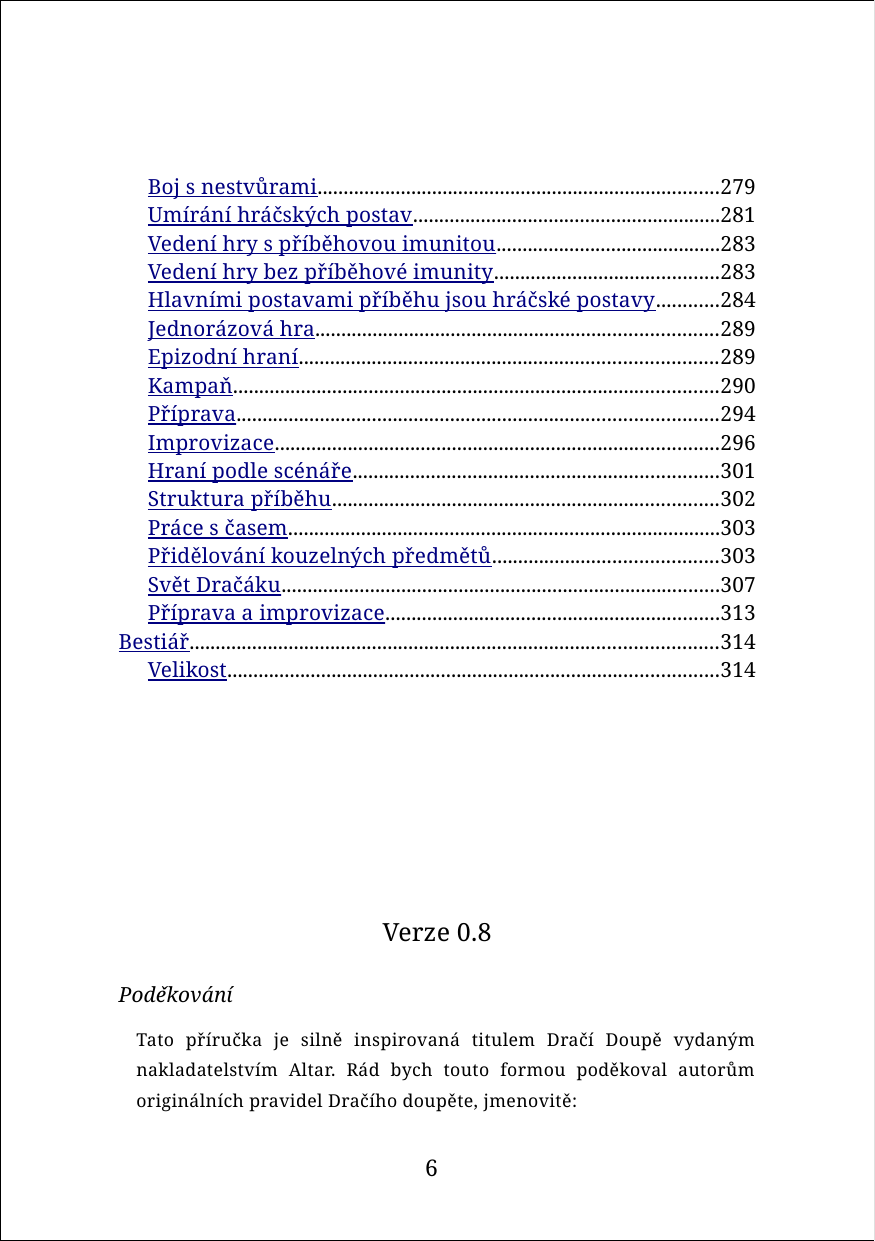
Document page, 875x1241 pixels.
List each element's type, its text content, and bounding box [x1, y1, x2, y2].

text Poděkování [118, 980, 756, 1009]
text Boj s nestvůrami 279 [148, 172, 756, 200]
text Příprava a improvizace 313 [148, 598, 756, 627]
text Hlavními postavami příběhu jsou hráčské postavy 284 [148, 286, 756, 314]
text Vedení hry s příběhovou imunitou 283 [148, 229, 756, 257]
text Epizodní hraní 289 [148, 342, 756, 371]
text Tato příručka je silně inspirovaná titulem Dračí Doupě vydaným nakladatelstvím Altar. Rád bych touto formou poděkoval autorům originálních pravidel Dračího doupěte, jmenovitě: [136, 1028, 756, 1112]
text Svět Dračáku 307 [148, 570, 756, 598]
text Hraní podle scénáře 301 [148, 456, 756, 484]
text Práce s časem 303 [148, 513, 756, 541]
text Umírání hráčských postav 281 [148, 200, 756, 229]
text Verze 0.8 [118, 914, 756, 948]
text Kampaň 290 [148, 371, 756, 399]
text Přidělování kouzelných předmětů 303 [148, 541, 756, 570]
text Příprava 294 [148, 399, 756, 428]
text Bestiář 314 [118, 627, 756, 655]
text Jednorázová hra 289 [148, 314, 756, 342]
text Vedení hry bez příběhové imunity 283 [148, 257, 756, 286]
text Velikost 314 [148, 655, 756, 684]
text Struktura příběhu 302 [148, 484, 756, 513]
text Improvizace 296 [148, 428, 756, 456]
